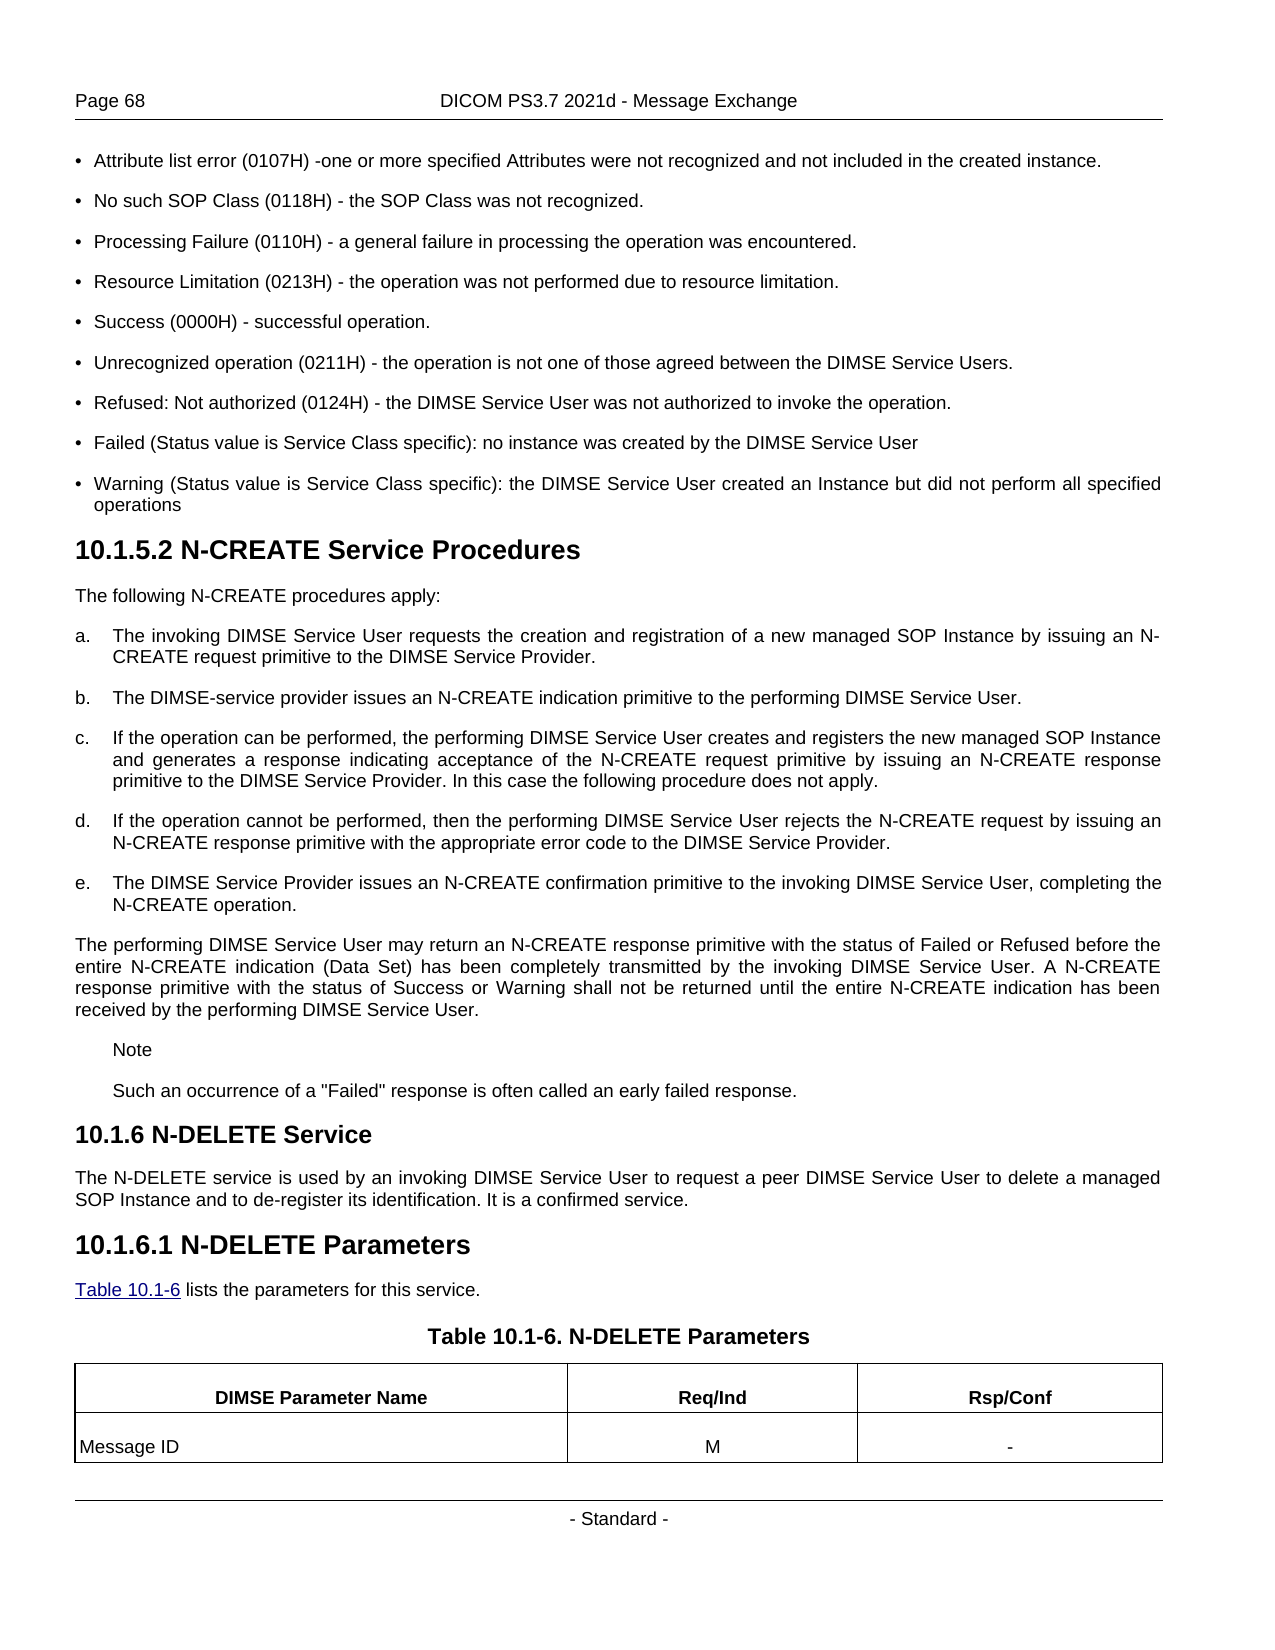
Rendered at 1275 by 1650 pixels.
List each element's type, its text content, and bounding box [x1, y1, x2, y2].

text • Refused: Not authorized (0124H) - the DIMSE Service User was not authorized to invoke the operation. [75, 392, 1162, 413]
text Table 10.1-6. N-DELETE Parameters [75, 1323, 1162, 1349]
table_header Req/Ind [568, 1364, 857, 1412]
text The performing DIMSE Service User may return an N-CREATE response primitive with the status of Failed or Refused before the entire N-CREATE indication (Data Set) has been completely transmitted by the invoking DIMSE Service User. A N-CREATE response primitive with the status of Success or Warning shall not be returned until the entire N-CREATE indication has been received by the performing DIMSE Service User. [75, 934, 1162, 1020]
text a. The invoking DIMSE Service User requests the creation and registration of a new managed SOP Instance by issuing an N-CREATE request primitive to the DIMSE Service Provider. [75, 625, 1162, 668]
table_cell - [858, 1413, 1162, 1462]
table_header Rsp/Conf [858, 1364, 1162, 1412]
text • Processing Failure (0110H) - a general failure in processing the operation was encountered. [75, 231, 1162, 252]
text e. The DIMSE Service Provider issues an N-CREATE confirmation primitive to the invoking DIMSE Service User, completing the N-CREATE operation. [75, 872, 1162, 915]
text • Success (0000H) - successful operation. [75, 311, 1162, 333]
text Such an occurrence of a "Failed" response is often called an early failed response. [112, 1079, 1125, 1101]
text • No such SOP Class (0118H) - the SOP Class was not recognized. [75, 190, 1162, 212]
table_cell M [568, 1413, 857, 1462]
text Table 10.1-6 lists the parameters for this service. [75, 1279, 1162, 1301]
text • Failed (Status value is Service Class specific): no instance was created by the DIMSE Service User [75, 432, 1162, 454]
text 10.1.6 N-DELETE Service [75, 1120, 1162, 1148]
table_header DIMSE Parameter Name [76, 1364, 567, 1412]
text 10.1.5.2 N-CREATE Service Procedures [75, 534, 1162, 566]
text • Resource Limitation (0213H) - the operation was not performed due to resource limitation. [75, 271, 1162, 292]
text d. If the operation cannot be performed, then the performing DIMSE Service User rejects the N-CREATE request by issuing an N-CREATE response primitive with the appropriate error code to the DIMSE Service Provider. [75, 810, 1162, 853]
text 10.1.6.1 N-DELETE Parameters [75, 1229, 1162, 1260]
text • Attribute list error (0107H) -one or more specified Attributes were not recognized and not included in the created instance. [75, 150, 1162, 172]
table_cell Message ID [76, 1413, 567, 1462]
text • Warning (Status value is Service Class specific): the DIMSE Service User created an Instance but did not perform all specified operations [75, 472, 1162, 516]
text c. If the operation can be performed, the performing DIMSE Service User creates and registers the new managed SOP Instance and generates a response indicating acceptance of the N-CREATE request primitive by issuing an N-CREATE response primitive to the DIMSE Service Provider. In this case the following procedure does not apply. [75, 727, 1162, 792]
text The following N-CREATE procedures apply: [75, 584, 1162, 606]
text The N-DELETE service is used by an invoking DIMSE Service User to request a peer DIMSE Service User to delete a managed SOP Instance and to de-register its identification. It is a confirmed service. [75, 1167, 1162, 1210]
text • Unrecognized operation (0211H) - the operation is not one of those agreed between the DIMSE Service Users. [75, 352, 1162, 373]
text Note [112, 1039, 1125, 1061]
text b. The DIMSE-service provider issues an N-CREATE indication primitive to the performing DIMSE Service User. [75, 687, 1162, 708]
